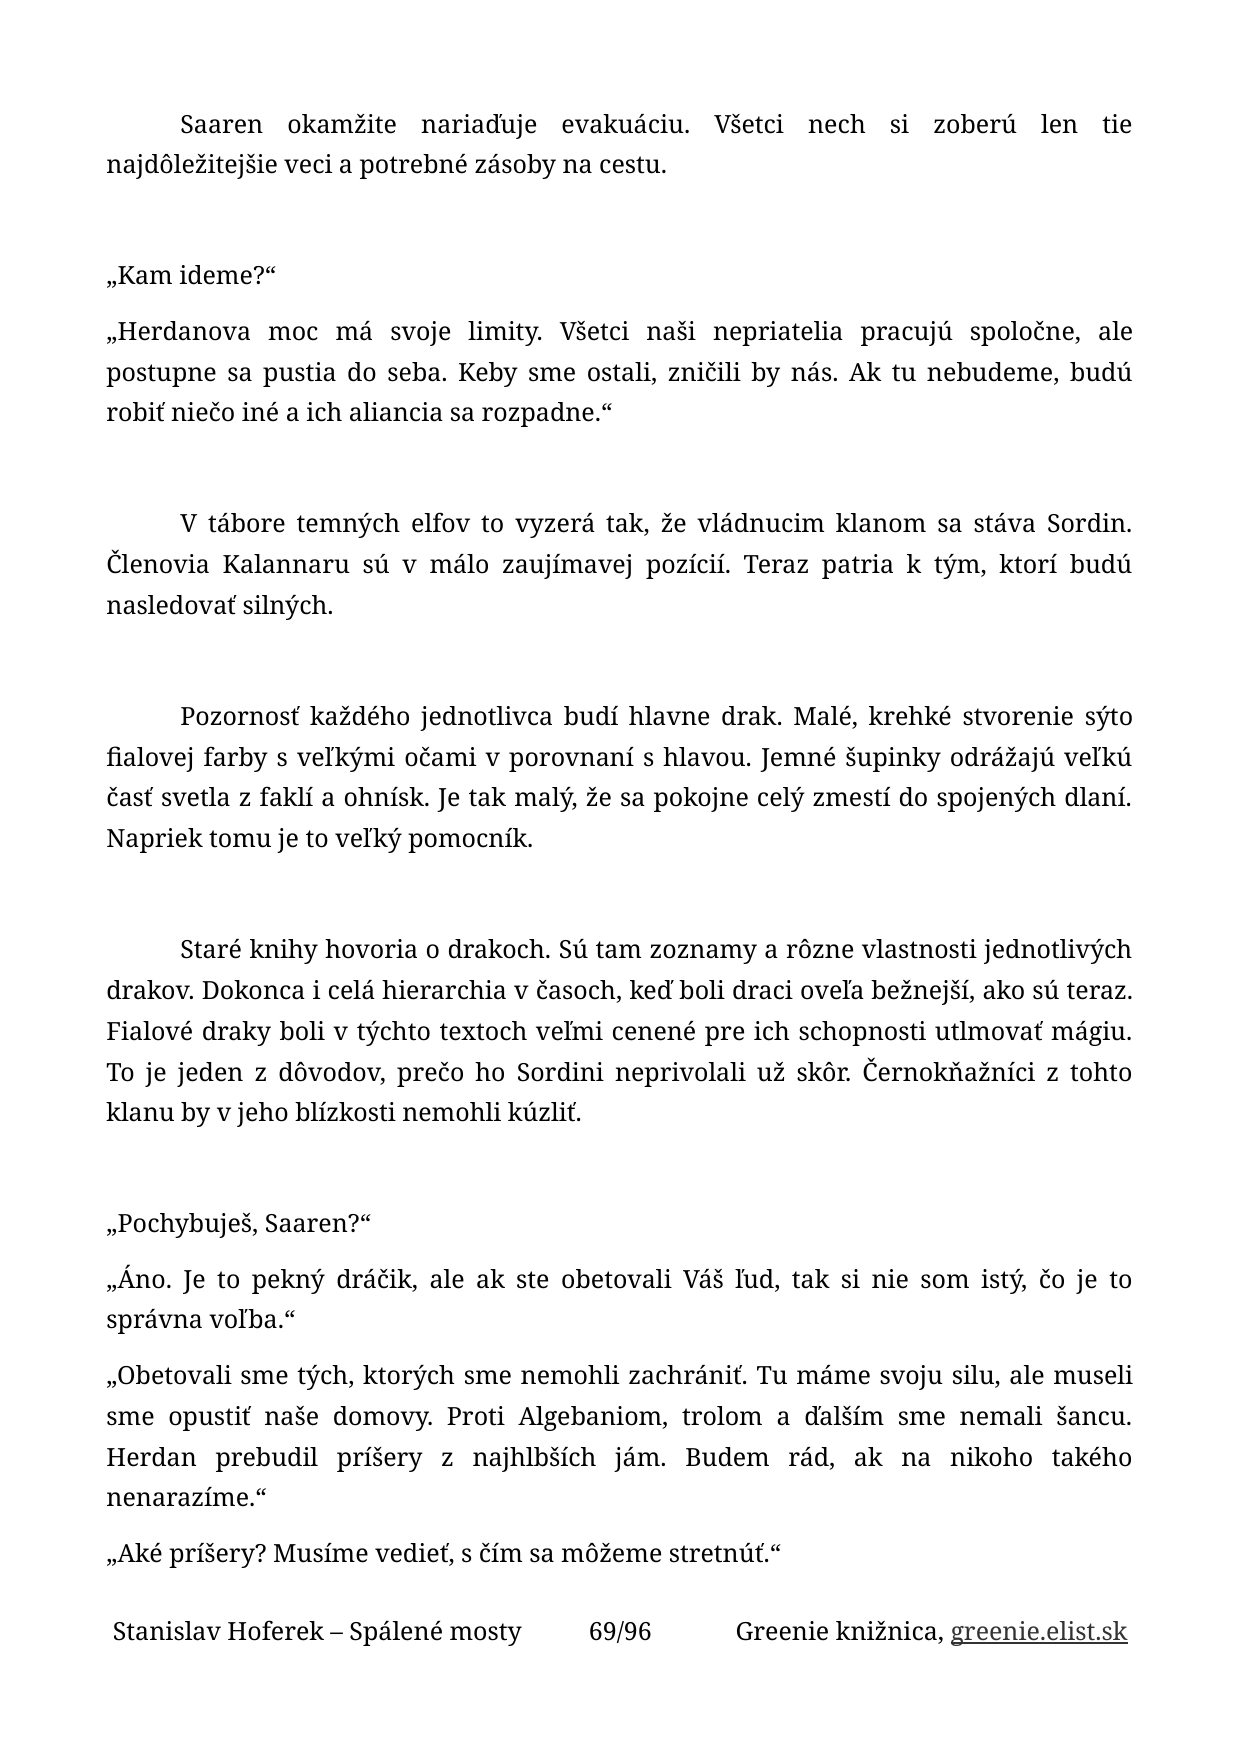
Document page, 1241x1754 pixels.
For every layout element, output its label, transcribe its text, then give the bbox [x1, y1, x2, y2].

text Saaren okamžite nariaďuje evakuáciu. Všetci nech si zoberú len tie najdôležitejšie veci a potrebné zásoby na cestu. [106, 106, 1134, 181]
text „Pochybuješ, Saaren?“ [106, 1206, 1134, 1240]
text Staré knihy hovoria o drakoch. Sú tam zoznamy a rôzne vlastnosti jednotlivých drakov. Dokonca i celá hierarchia v časoch, keď boli draci oveľa bežnejší, ako sú teraz. Fialové draky boli v týchto textoch veľmi cenené pre ich schopnosti utlmovať mágiu. To je jeden z dôvodov, prečo ho Sordini neprivolali už skôr. Černokňažníci z tohto klanu by v jeho blízkosti nemohli kúzliť. [106, 932, 1134, 1129]
text „Obetovali sme tých, ktorých sme nemohli zachrániť. Tu máme svoju silu, ale museli sme opustiť naše domovy. Proti Algebaniom, trolom a ďalším sme nemali šancu. Herdan prebudil príšery z najhlbších jám. Budem rád, ak na nikoho takého nenarazíme.“ [106, 1357, 1134, 1514]
text „Herdanova moc má svoje limity. Všetci naši nepriatelia pracujú spoločne, ale postupne sa pustia do seba. Keby sme ostali, zničili by nás. Ak tu nebudeme, budú robiť niečo iné a ich aliancia sa rozpadne.“ [106, 313, 1134, 429]
text Pozornosť každého jednotlivca budí hlavne drak. Malé, krehké stvorenie sýto fialovej farby s veľkými očami v porovnaní s hlavou. Jemné šupinky odrážajú veľkú časť svetla z faklí a ohnísk. Je tak malý, že sa pokojne celý zmestí do spojených dlaní. Napriek tomu je to veľký pomocník. [106, 698, 1134, 855]
text „Aké príšery? Musíme vedieť, s čím sa môžeme stretnúť.“ [106, 1535, 1134, 1569]
text V tábore temných elfov to vyzerá tak, že vládnucim klanom sa stáva Sordin. Členovia Kalannaru sú v málo zaujímavej pozícií. Teraz patria k tým, ktorí budú nasledovať silných. [106, 506, 1134, 622]
text „Áno. Je to pekný dráčik, ale ak ste obetovali Váš ľud, tak si nie som istý, čo je to správna voľba.“ [106, 1261, 1134, 1336]
text „Kam ideme?“ [106, 258, 1134, 292]
